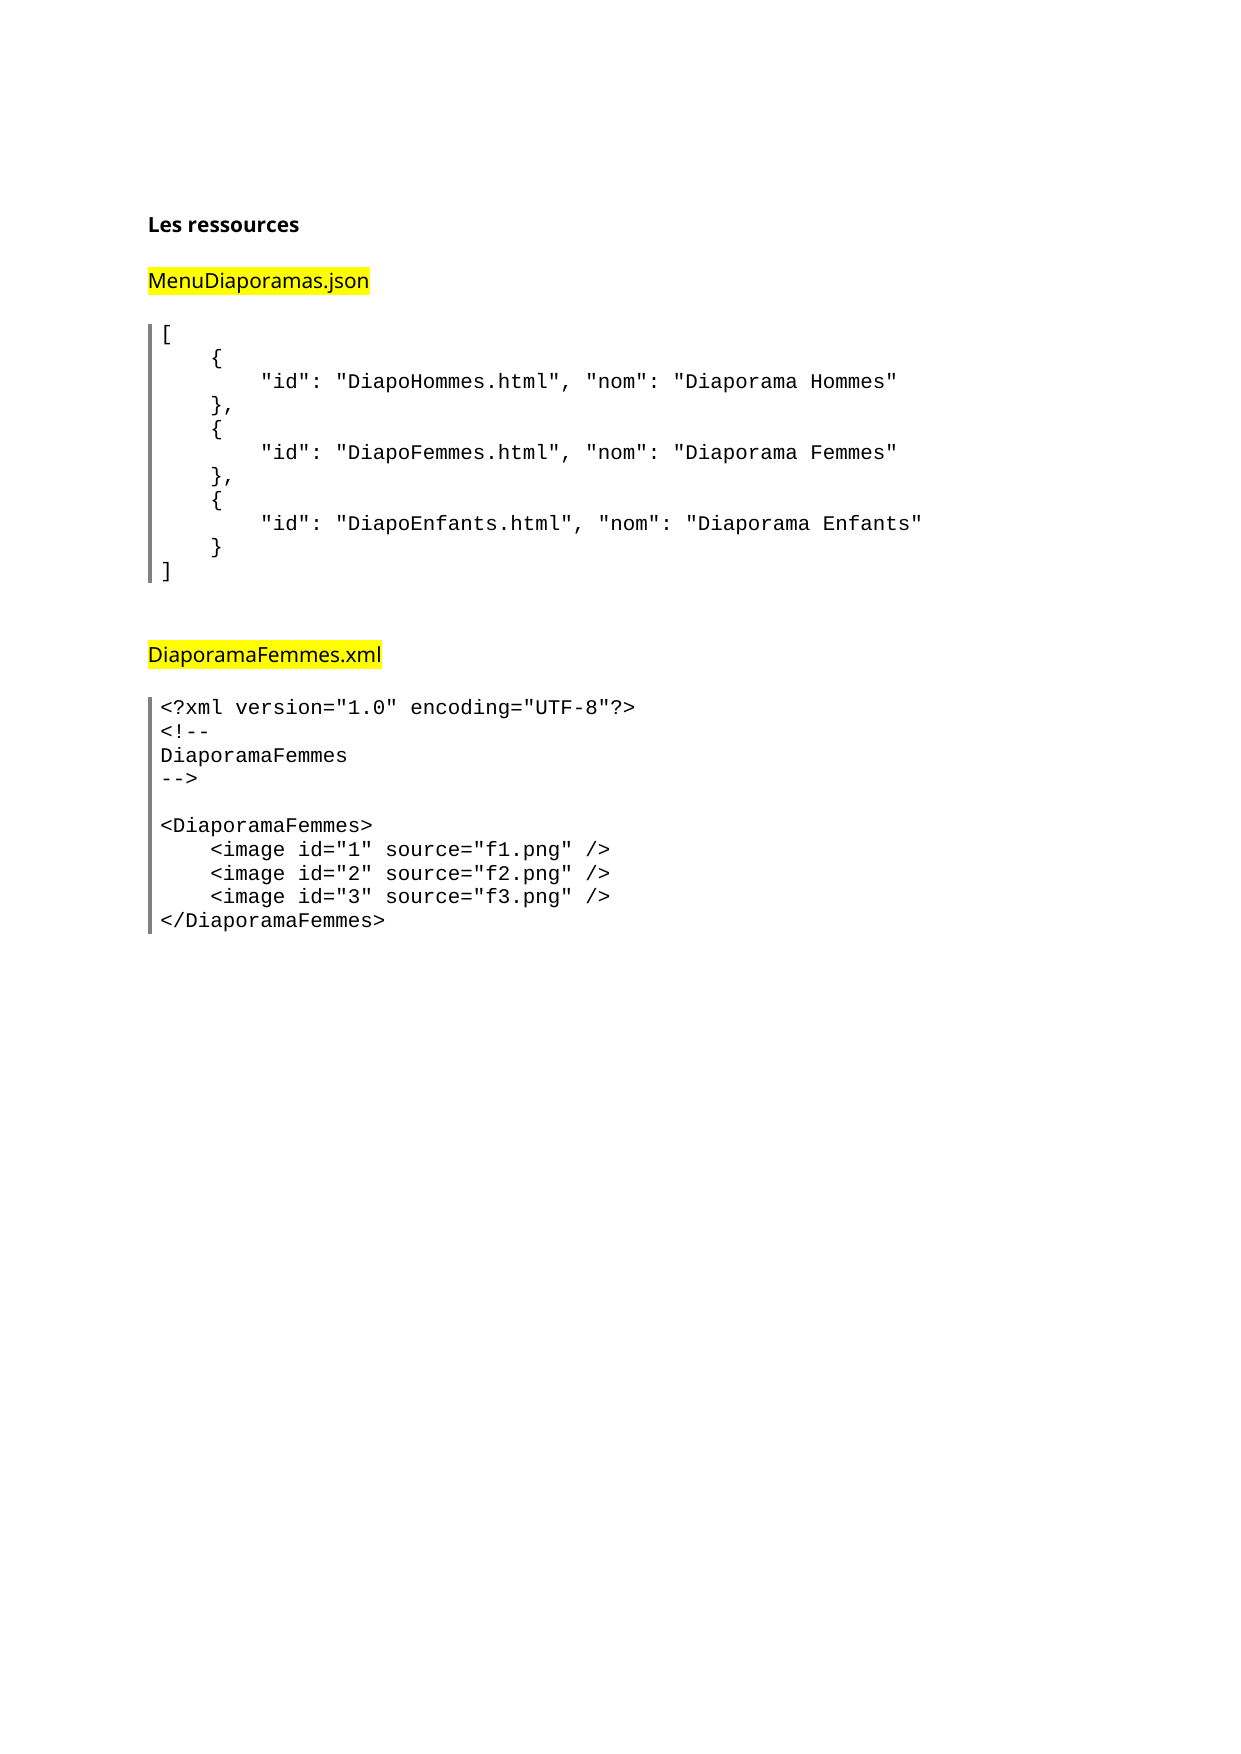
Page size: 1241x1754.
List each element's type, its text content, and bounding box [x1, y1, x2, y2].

text </DiaporamaFemmes> [152, 910, 1092, 934]
text { [152, 489, 1092, 513]
text { [152, 347, 1092, 371]
text <DiaporamaFemmes> [152, 816, 1092, 839]
text Les ressources [148, 210, 1092, 238]
text "id": "DiapoHommes.html", "nom": "Diaporama Hommes" [152, 371, 1092, 394]
text }, [152, 465, 1092, 489]
text DiaporamaFemmes [152, 744, 1092, 768]
text MenuDiaporamas.json [148, 267, 1092, 295]
text DiaporamaFemmes.xml [148, 640, 1092, 669]
text <image id="2" source="f2.png" /> [152, 863, 1092, 886]
text ] [152, 560, 1092, 583]
text "id": "DiapoFemmes.html", "nom": "Diaporama Femmes" [152, 442, 1092, 465]
text <image id="3" source="f3.png" /> [152, 886, 1092, 910]
text <image id="1" source="f1.png" /> [152, 839, 1092, 863]
text <!-- [152, 721, 1092, 744]
text } [152, 536, 1092, 560]
text <?xml version="1.0" encoding="UTF-8"?> [152, 697, 1092, 721]
text { [152, 418, 1092, 442]
text }, [152, 394, 1092, 418]
text "id": "DiapoEnfants.html", "nom": "Diaporama Enfants" [152, 513, 1092, 536]
text --> [152, 768, 1092, 792]
text [ [148, 323, 1092, 347]
